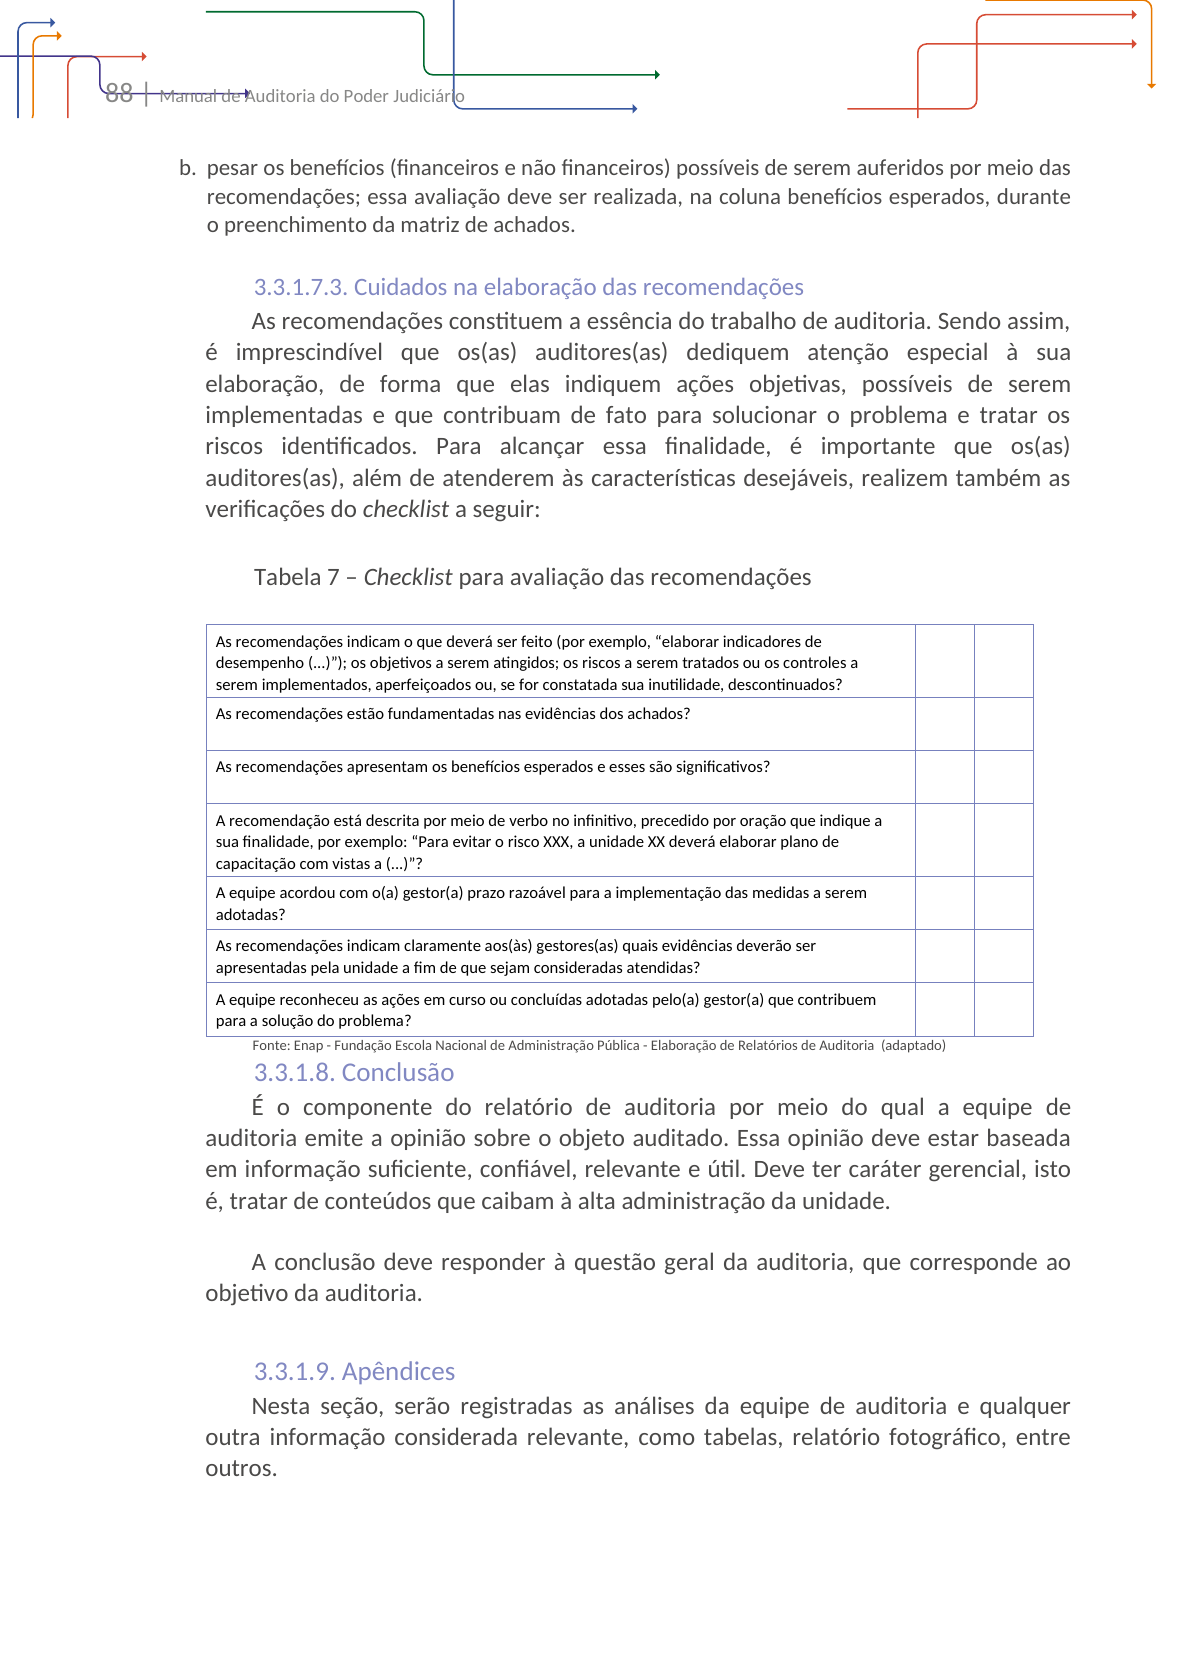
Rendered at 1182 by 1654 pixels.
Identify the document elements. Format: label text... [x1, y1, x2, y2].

text Tabela 7 – Checklist para avaliação das recomendações [254, 561, 1072, 592]
table_cell [975, 877, 1033, 929]
table_cell [975, 804, 1033, 876]
table_cell [975, 625, 1033, 697]
table_cell [975, 698, 1033, 750]
table_cell As recomendações indicam claramente aos(às) gestores(as) quais evidências deverão ser apresentadas pela unidade a fim de que sejam consideradas atendidas? [207, 930, 915, 982]
text As recomendações constituem a essência do trabalho de auditoria. Sendo assim, é imprescindível que os(as) auditores(as) dediquem atenção especial à sua elaboração, de forma que elas indiquem ações objetivas, possíveis de serem implementadas e que contribuam de fato para solucionar o problema e tratar os riscos identificados. Para alcançar essa finalidade, é importante que os(as) auditores(as), além de atenderem às características desejáveis, realizem também as verificações do checklist a seguir: [205, 305, 1072, 524]
table_cell [975, 983, 1033, 1036]
table_cell A equipe acordou com o(a) gestor(a) prazo razoável para a implementação das medidas a serem adotadas? [207, 877, 915, 929]
table_cell [916, 930, 974, 982]
text É o componente do relatório de auditoria por meio do qual a equipe de auditoria emite a opinião sobre o objeto auditado. Essa opinião deve estar baseada em informação suficiente, confiável, relevante e útil. Deve ter caráter gerencial, isto é, tratar de conteúdos que caibam à alta administração da unidade. [205, 1091, 1072, 1216]
table_cell [916, 804, 974, 876]
table_cell [916, 698, 974, 750]
subtitle 3.3.1.9. Apêndices [253, 1354, 1078, 1388]
table_cell [975, 751, 1033, 803]
list pesar os benefícios (financeiros e não financeiros) possíveis de serem auferidos por meio das recomendações; essa avaliação deve ser realizada, na coluna benefícios esperados, durante o preenchimento da matriz de achados. [179, 153, 1072, 239]
table_cell A equipe reconheceu as ações em curso ou concluídas adotadas pelo(a) gestor(a) que contribuem para a solução do problema? [207, 983, 915, 1036]
table_cell As recomendações apresentam os benefícios esperados e esses são significativos? [207, 751, 915, 803]
table_cell [916, 625, 974, 697]
table_cell [916, 983, 974, 1036]
table_cell As recomendações indicam o que deverá ser feito (por exemplo, “elaborar indicadores de desempenho (...)”); os objetivos a serem atingidos; os riscos a serem tratados ou os controles a serem implementados, aperfeiçoados ou, se for constatada sua inutilidade, descontinuados? [207, 625, 915, 697]
subtitle 3.3.1.7.3. Cuidados na elaboração das recomendações [253, 271, 1078, 301]
table_header Sim [915, 594, 974, 624]
table_cell [916, 751, 974, 803]
table_cell [975, 930, 1033, 982]
text A conclusão deve responder à questão geral da auditoria, que corresponde ao objetivo da auditoria. [205, 1246, 1072, 1308]
table_cell [916, 877, 974, 929]
subtitle 3.3.1.8. Conclusão [253, 1056, 1078, 1089]
text Fonte: Enap - Fundação Escola Nacional de Administração Pública - Elaboração de Relatórios de Auditoria (adaptado) [252, 1036, 1073, 1054]
text Nesta seção, serão registradas as análises da equipe de auditoria e qualquer outra informação considerada relevante, como tabelas, relatório fotográfico, entre outros. [205, 1390, 1072, 1483]
table_cell As recomendações estão fundamentadas nas evidências dos achados? [207, 698, 915, 750]
table_cell A recomendação está descrita por meio de verbo no infinitivo, precedido por oração que indique a sua finalidade, por exemplo: “Para evitar o risco XXX, a unidade XX deverá elaborar plano de capacitação com vistas a (...)”? [207, 804, 915, 876]
table_header Não [975, 594, 1033, 624]
table_header Verificação [207, 594, 915, 624]
